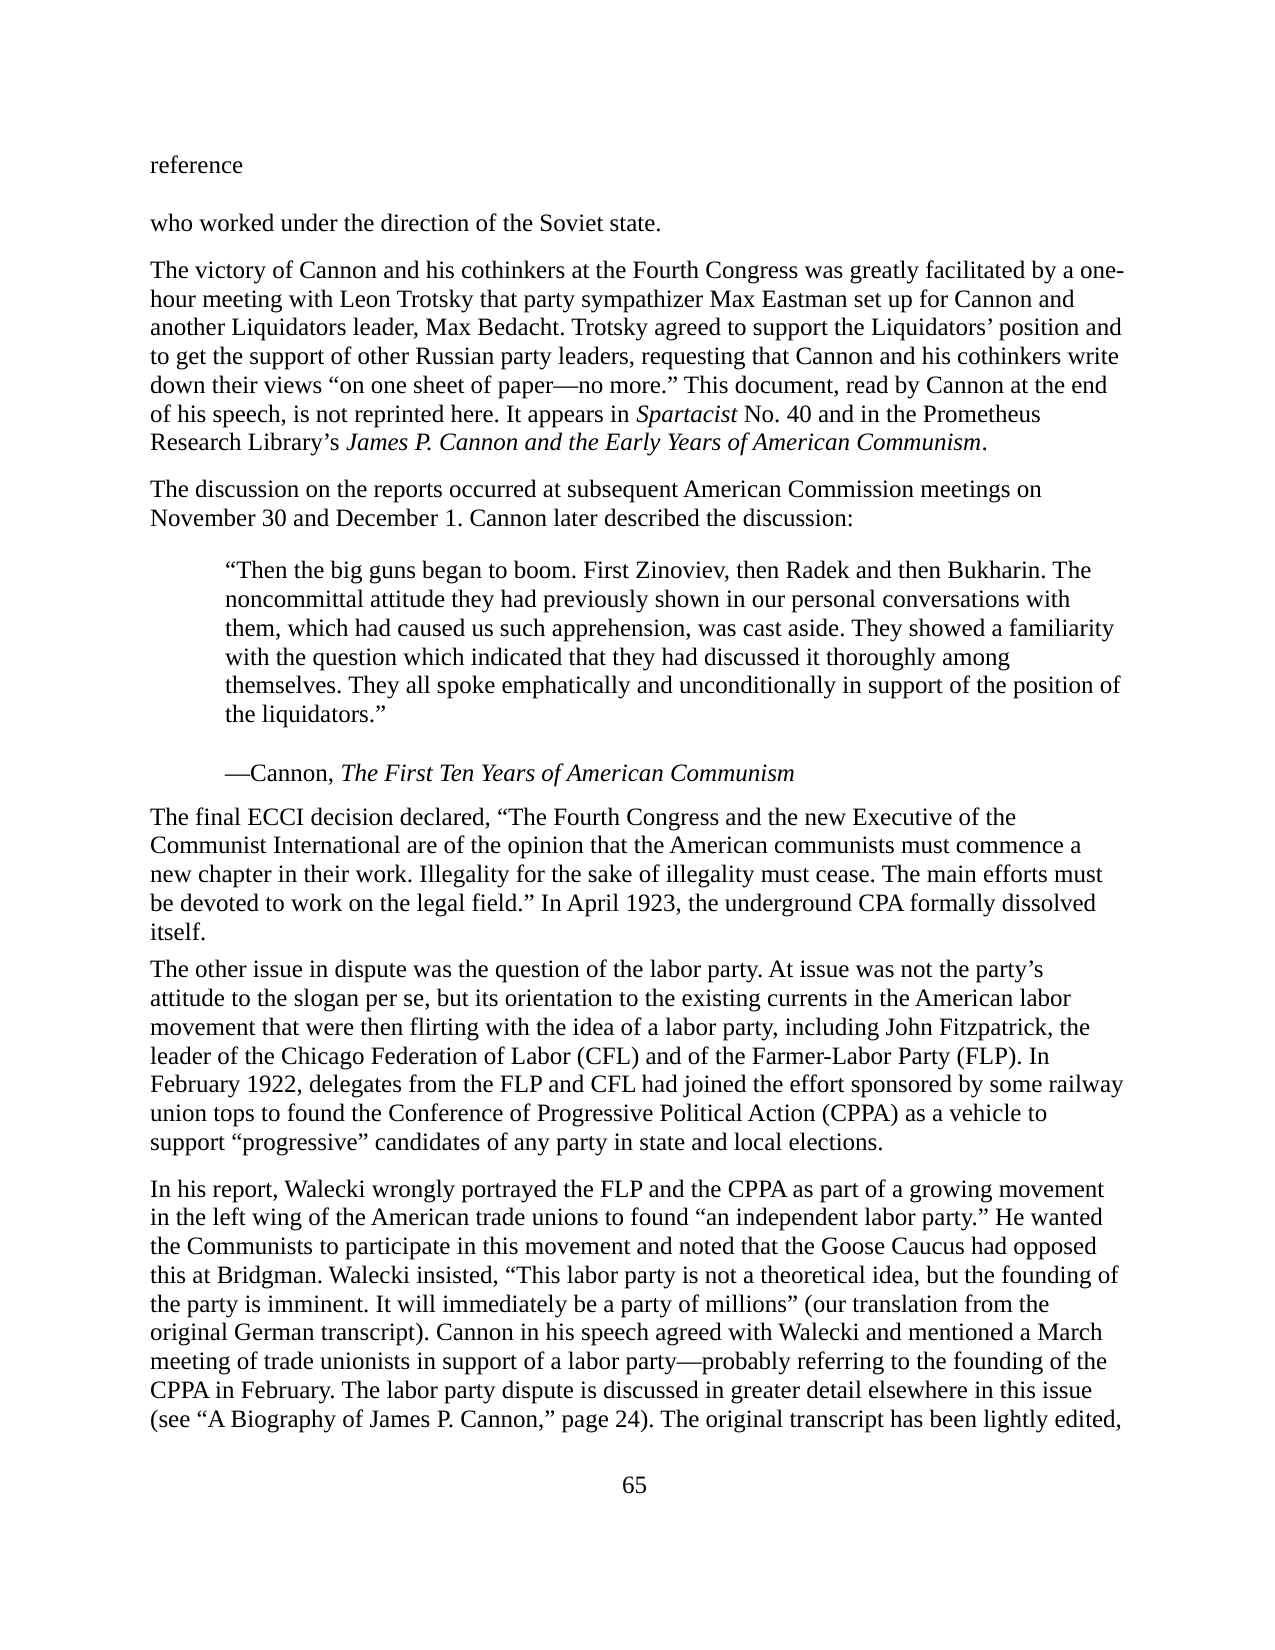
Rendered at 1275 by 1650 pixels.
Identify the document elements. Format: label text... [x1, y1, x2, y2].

text “Then the big guns began to boom. First Zinoviev, then Radek and then Bukharin. The noncommittal attitude they had previously shown in our personal conversations with them, which had caused us such apprehension, was cast aside. They showed a familiarity with the question which indicated that they had discussed it thoroughly among themselves. They all spoke emphatically and unconditionally in support of the position of the liquidators.” [225, 556, 1125, 728]
text The other issue in dispute was the question of the labor party. At issue was not the party’s attitude to the slogan per se, but its orientation to the existing currents in the American labor movement that were then flirting with the idea of a labor party, including John Fitzpatrick, the leader of the Chicago Federation of Labor (CFL) and of the Farmer-Labor Party (FLP). In February 1922, delegates from the FLP and CFL had joined the effort sponsored by some railway union tops to found the Conference of Progressive Political Action (CPPA) as a vehicle to support “progressive” candidates of any party in state and local elections. [150, 954, 1125, 1156]
text —Cannon, The First Ten Years of American Communism [225, 758, 1125, 787]
text The discussion on the reports occurred at subsequent American Commission meetings on November 30 and December 1. Cannon later described the discussion: [150, 474, 1125, 532]
text The final ECCI decision declared, “The Fourth Congress and the new Executive of the Communist International are of the opinion that the American communists must commence a new chapter in their work. Illegality for the sake of illegality must cease. The main efforts must be devoted to work on the legal field.” In April 1923, the underground CPA formally dissolved itself. [150, 802, 1125, 946]
text who worked under the direction of the Soviet state. [150, 208, 1125, 237]
text The victory of Cannon and his cothinkers at the Fourth Congress was greatly facilitated by a one-hour meeting with Leon Trotsky that party sympathizer Max Eastman set up for Cannon and another Liquidators leader, Max Bedacht. Trotsky agreed to support the Liquidators’ position and to get the support of other Russian party leaders, requesting that Cannon and his cothinkers write down their views “on one sheet of paper—no more.” This document, read by Cannon at the end of his speech, is not reprinted here. It appears in Spartacist No. 40 and in the Prometheus Research Library’s James P. Cannon and the Early Years of American Communism. [150, 255, 1125, 456]
text In his report, Walecki wrongly portrayed the FLP and the CPPA as part of a growing movement in the left wing of the American trade unions to found “an independent labor party.” He wanted the Communists to participate in this movement and noted that the Goose Caucus had opposed this at Bridgman. Walecki insisted, “This labor party is not a theoretical idea, but the founding of the party is imminent. It will immediately be a party of millions” (our translation from the original German transcript). Cannon in his speech agreed with Walecki and mentioned a March meeting of trade unionists in support of a labor party—probably referring to the founding of the CPPA in February. The labor party dispute is discussed in greater detail elsewhere in this issue (see “A Biography of James P. Cannon,” page 24). The original transcript has been lightly edited, [150, 1174, 1125, 1432]
